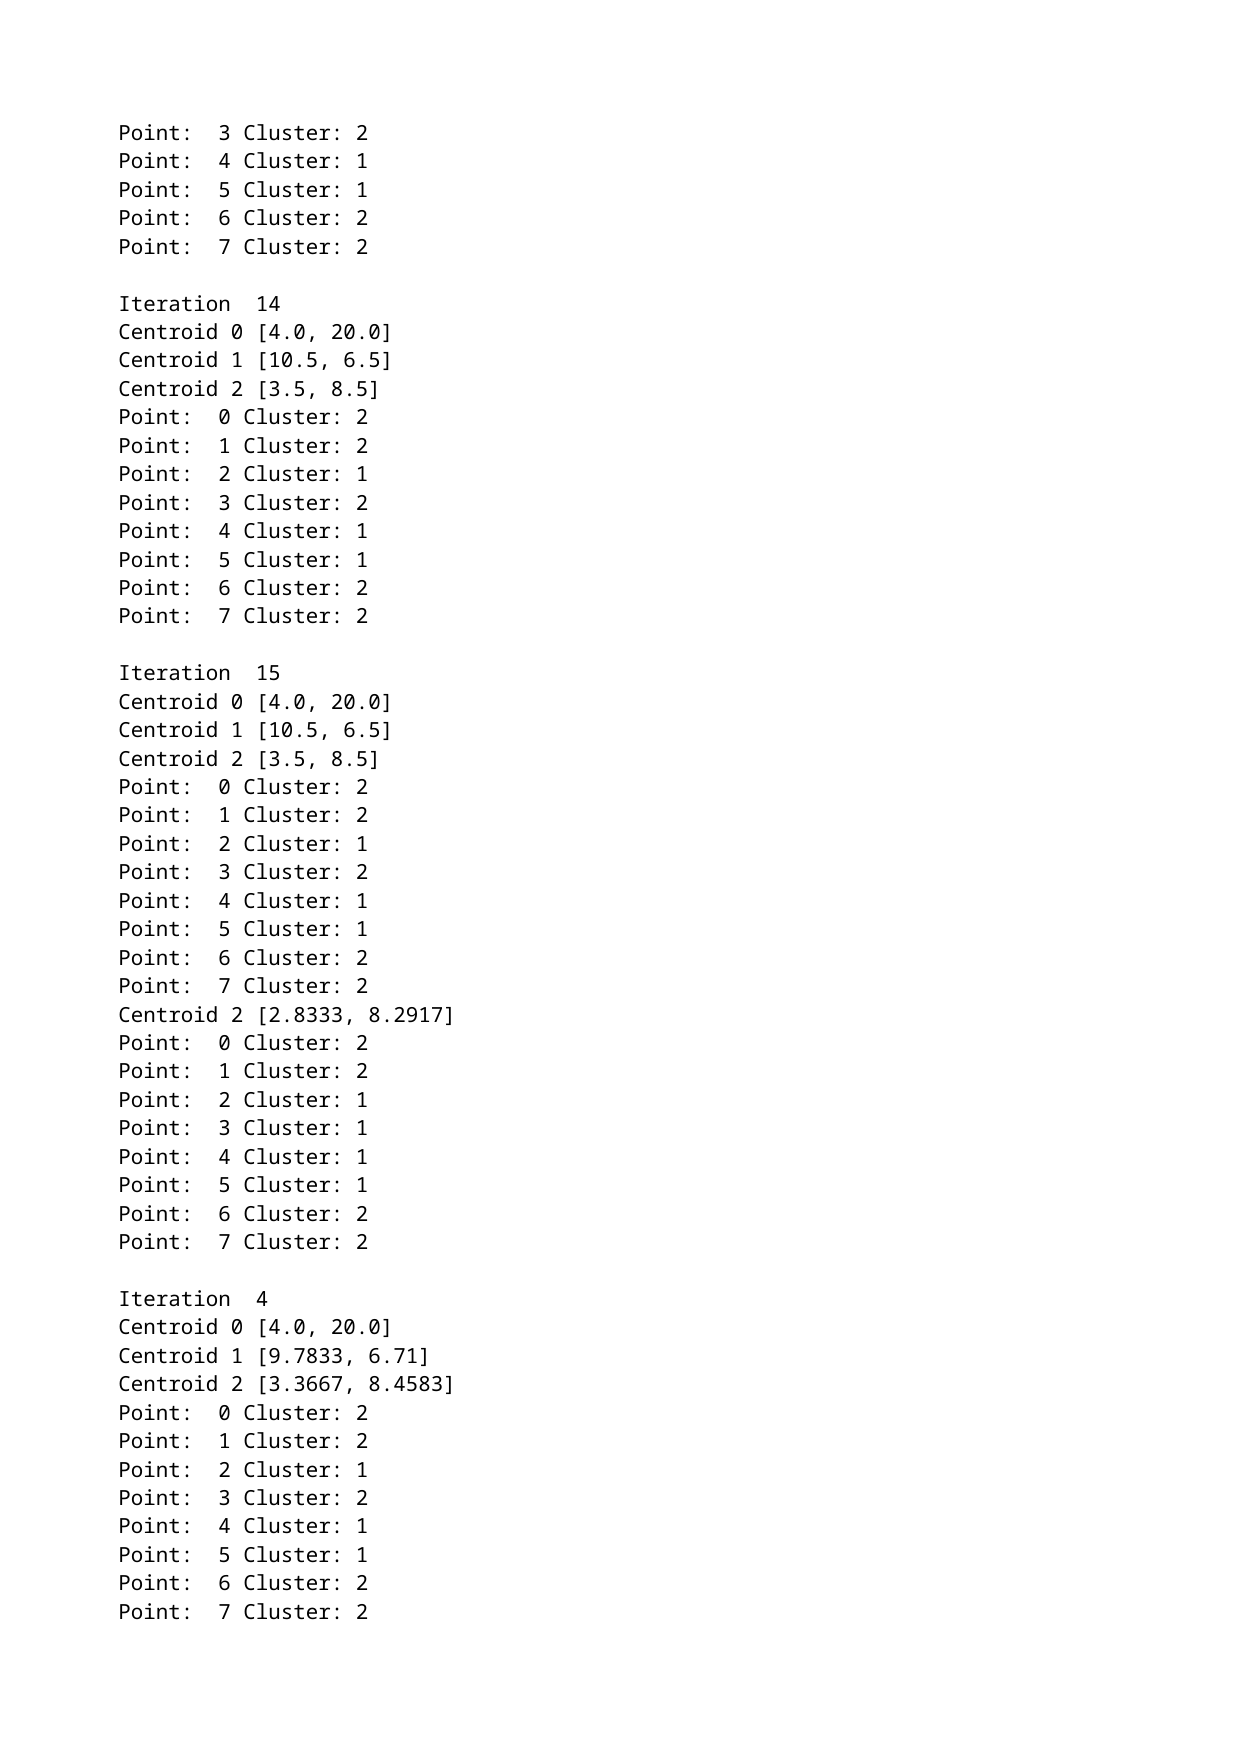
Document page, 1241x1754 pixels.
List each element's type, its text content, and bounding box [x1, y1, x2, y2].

text Point: 3 Cluster: 2 [118, 1483, 1122, 1512]
text Centroid 0 [4.0, 20.0] [118, 317, 1122, 346]
text Point: 3 Cluster: 2 [118, 857, 1122, 886]
text Centroid 1 [10.5, 6.5] [118, 715, 1122, 744]
text Point: 3 Cluster: 2 [118, 488, 1122, 516]
text Point: 7 Cluster: 2 [118, 232, 1122, 260]
text Point: 6 Cluster: 2 [118, 1199, 1122, 1227]
text Centroid 1 [10.5, 6.5] [118, 346, 1122, 374]
text Point: 2 Cluster: 1 [118, 1085, 1122, 1113]
text Point: 3 Cluster: 1 [118, 1113, 1122, 1142]
text Point: 1 Cluster: 2 [118, 801, 1122, 829]
text Point: 6 Cluster: 2 [118, 573, 1122, 602]
text Point: 7 Cluster: 2 [118, 602, 1122, 630]
text Point: 5 Cluster: 1 [118, 545, 1122, 573]
text Point: 4 Cluster: 1 [118, 1512, 1122, 1540]
text Point: 4 Cluster: 1 [118, 1142, 1122, 1170]
text Centroid 2 [3.3667, 8.4583] [118, 1369, 1122, 1398]
text Point: 4 Cluster: 1 [118, 886, 1122, 914]
text Point: 2 Cluster: 1 [118, 1455, 1122, 1483]
text Centroid 0 [4.0, 20.0] [118, 687, 1122, 715]
text Point: 1 Cluster: 2 [118, 431, 1122, 459]
text Point: 2 Cluster: 1 [118, 829, 1122, 857]
text Point: 5 Cluster: 1 [118, 914, 1122, 943]
text Point: 4 Cluster: 1 [118, 147, 1122, 175]
text Centroid 2 [2.8333, 8.2917] [118, 1000, 1122, 1028]
text Point: 0 Cluster: 2 [118, 402, 1122, 431]
text Point: 0 Cluster: 2 [118, 1398, 1122, 1426]
text Point: 0 Cluster: 2 [118, 772, 1122, 801]
text Centroid 2 [3.5, 8.5] [118, 374, 1122, 402]
text Centroid 2 [3.5, 8.5] [118, 744, 1122, 772]
text Centroid 1 [9.7833, 6.71] [118, 1341, 1122, 1369]
text Point: 7 Cluster: 2 [118, 1227, 1122, 1256]
text Centroid 0 [4.0, 20.0] [118, 1312, 1122, 1341]
text Point: 5 Cluster: 1 [118, 1170, 1122, 1199]
text Point: 5 Cluster: 1 [118, 175, 1122, 203]
text Point: 6 Cluster: 2 [118, 943, 1122, 971]
text Iteration 14 [118, 289, 1122, 317]
text Point: 4 Cluster: 1 [118, 516, 1122, 545]
text Point: 3 Cluster: 2 [118, 118, 1122, 147]
text Iteration 15 [118, 658, 1122, 687]
text Iteration 4 [118, 1284, 1122, 1312]
text Point: 7 Cluster: 2 [118, 971, 1122, 1000]
text Point: 5 Cluster: 1 [118, 1540, 1122, 1568]
text Point: 6 Cluster: 2 [118, 1568, 1122, 1597]
text Point: 1 Cluster: 2 [118, 1057, 1122, 1085]
text Point: 7 Cluster: 2 [118, 1597, 1122, 1625]
text Point: 6 Cluster: 2 [118, 203, 1122, 232]
text Point: 2 Cluster: 1 [118, 459, 1122, 488]
text Point: 1 Cluster: 2 [118, 1426, 1122, 1455]
text Point: 0 Cluster: 2 [118, 1028, 1122, 1057]
